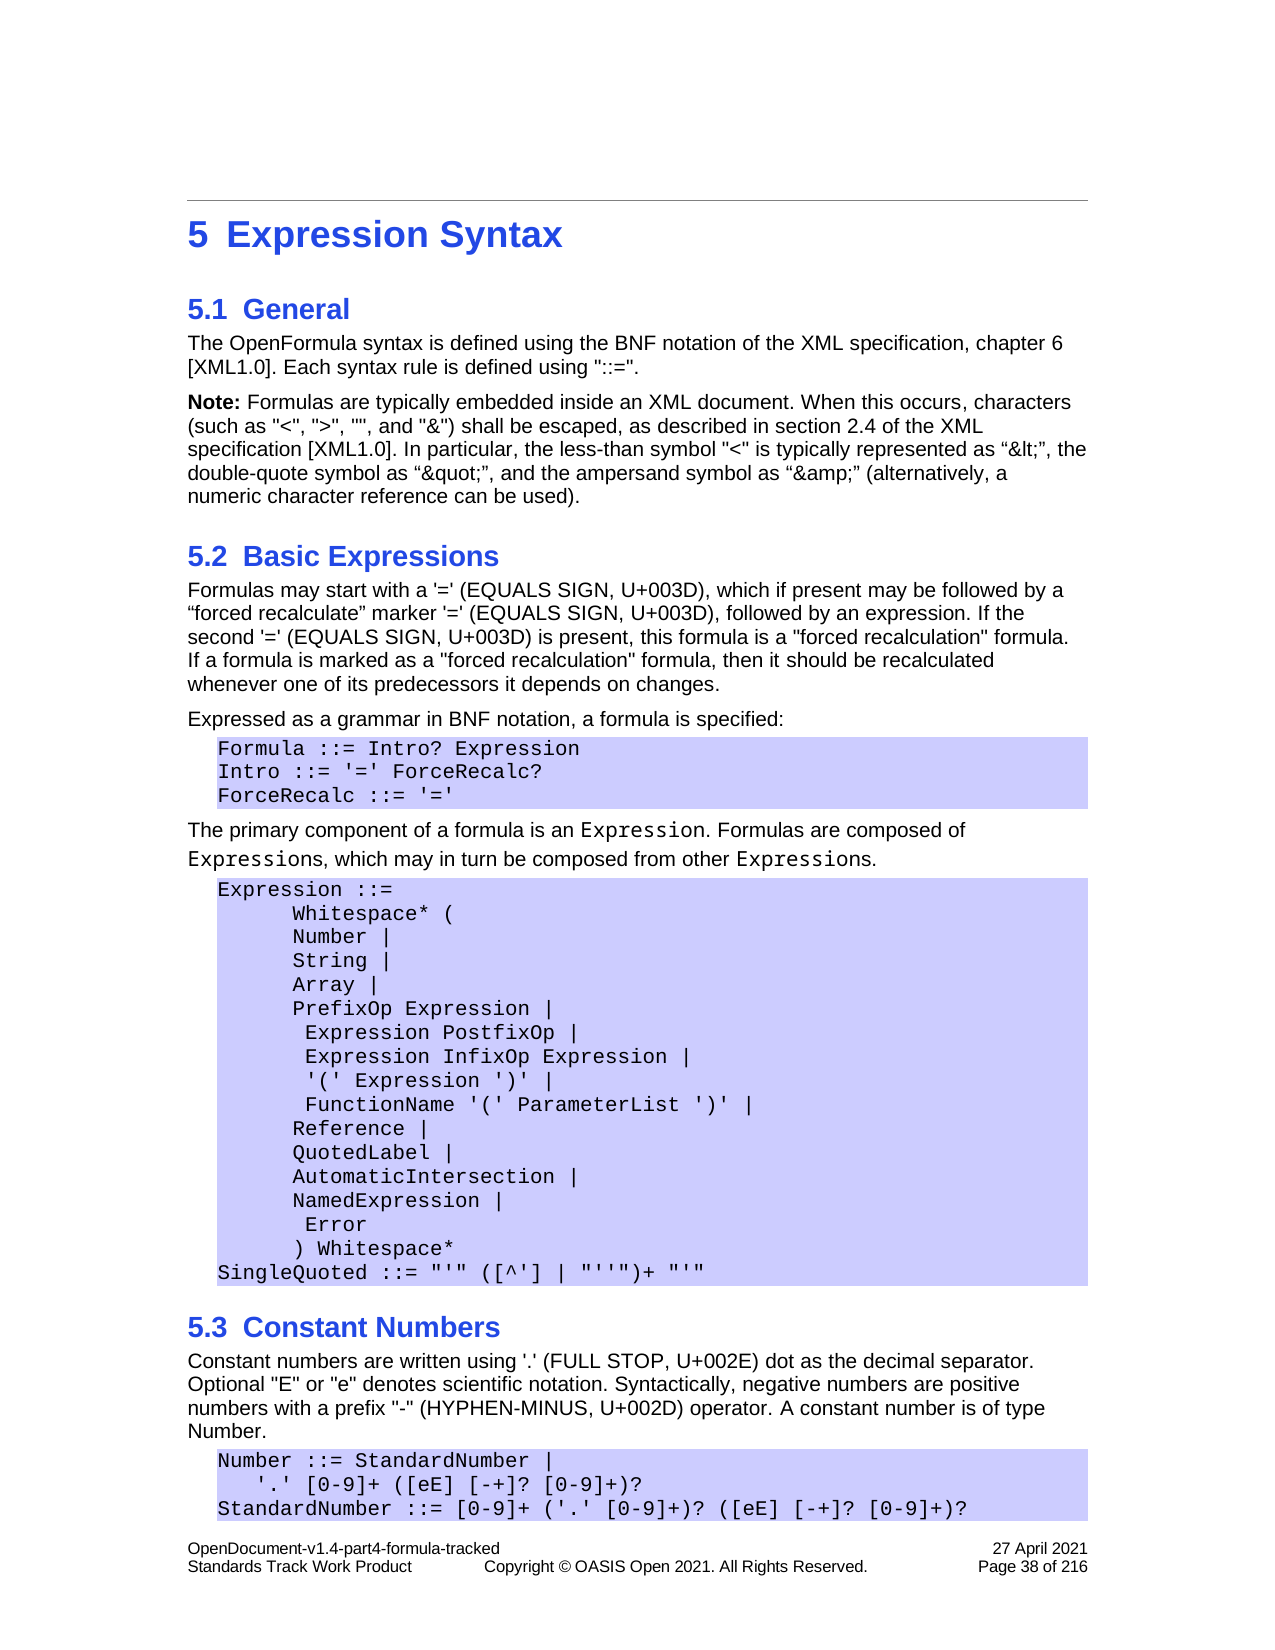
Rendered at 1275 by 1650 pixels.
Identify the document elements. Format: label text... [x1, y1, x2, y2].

text Formulas may start with a '=' (EQUALS SIGN, U+003D), which if present may be followed by a “forced recalculate” marker '=' (EQUALS SIGN, U+003D), followed by an expression. If the second '=' (EQUALS SIGN, U+003D) is present, this formula is a "forced recalculation" formula. If a formula is marked as a "forced recalculation" formula, then it should be recalculated whenever one of its predecessors it depends on changes. [187, 578, 1088, 696]
subtitle Expression Syntax [187, 201, 1088, 256]
text The primary component of a formula is an Expression. Formulas are composed of Expressions, which may in turn be composed from other Expressions. [187, 815, 1088, 872]
text '.' [0-9]+ ([eE] [-+]? [0-9]+)? [217, 1473, 1088, 1497]
text PrefixOp Expression | [217, 998, 1088, 1022]
subtitle Basic Expressions [187, 539, 1088, 572]
text AutomaticIntersection | [217, 1166, 1088, 1190]
text Number ::= StandardNumber | [217, 1449, 1088, 1473]
text Formula ::= Intro? Expression [217, 737, 1088, 761]
text SingleQuoted ::= "'" ([^'] | "''")+ "'" [217, 1262, 1088, 1286]
text Array | [217, 974, 1088, 998]
text Intro ::= '=' ForceRecalc? [217, 761, 1088, 785]
text QuotedLabel | [217, 1142, 1088, 1166]
text Expression ::= [217, 878, 1088, 902]
text Expressed as a grammar in BNF notation, a formula is specified: [187, 708, 1088, 731]
text Note: Formulas are typically embedded inside an XML document. When this occurs, characters (such as "<", ">", '"', and "&") shall be escaped, as described in section 2.4 of the XML specification [XML1.0]. In particular, the less-than symbol "<" is typically represented as “&lt;”, the double-quote symbol as “&quot;”, and the ampersand symbol as “&amp;” (alternatively, a numeric character reference can be used). [187, 391, 1088, 508]
text Number | [217, 926, 1088, 950]
text The OpenFormula syntax is defined using the BNF notation of the XML specification, chapter 6 [XML1.0]. Each syntax rule is defined using "::=". [187, 332, 1088, 379]
text Constant numbers are written using '.' (FULL STOP, U+002E) dot as the decimal separator. Optional "E" or "e" denotes scientific notation. Syntactically, negative numbers are positive numbers with a prefix "-" (HYPHEN-MINUS, U+002D) operator. A constant number is of type Number. [187, 1349, 1088, 1443]
text Expression PostfixOp | [217, 1022, 1088, 1046]
text FunctionName '(' ParameterList ')' | [217, 1094, 1088, 1118]
text Expression InfixOp Expression | [217, 1046, 1088, 1070]
text ForceRecalc ::= '=' [217, 785, 1088, 809]
text StandardNumber ::= [0-9]+ ('.' [0-9]+)? ([eE] [-+]? [0-9]+)? [217, 1497, 1088, 1521]
subtitle General [187, 293, 1088, 326]
text Reference | [217, 1118, 1088, 1142]
text Whitespace* ( [217, 902, 1088, 926]
text String | [217, 950, 1088, 974]
text '(' Expression ')' | [217, 1070, 1088, 1094]
subtitle Constant Numbers [187, 1311, 1088, 1343]
text Error [217, 1214, 1088, 1238]
text NamedExpression | [217, 1190, 1088, 1214]
text ) Whitespace* [217, 1238, 1088, 1262]
